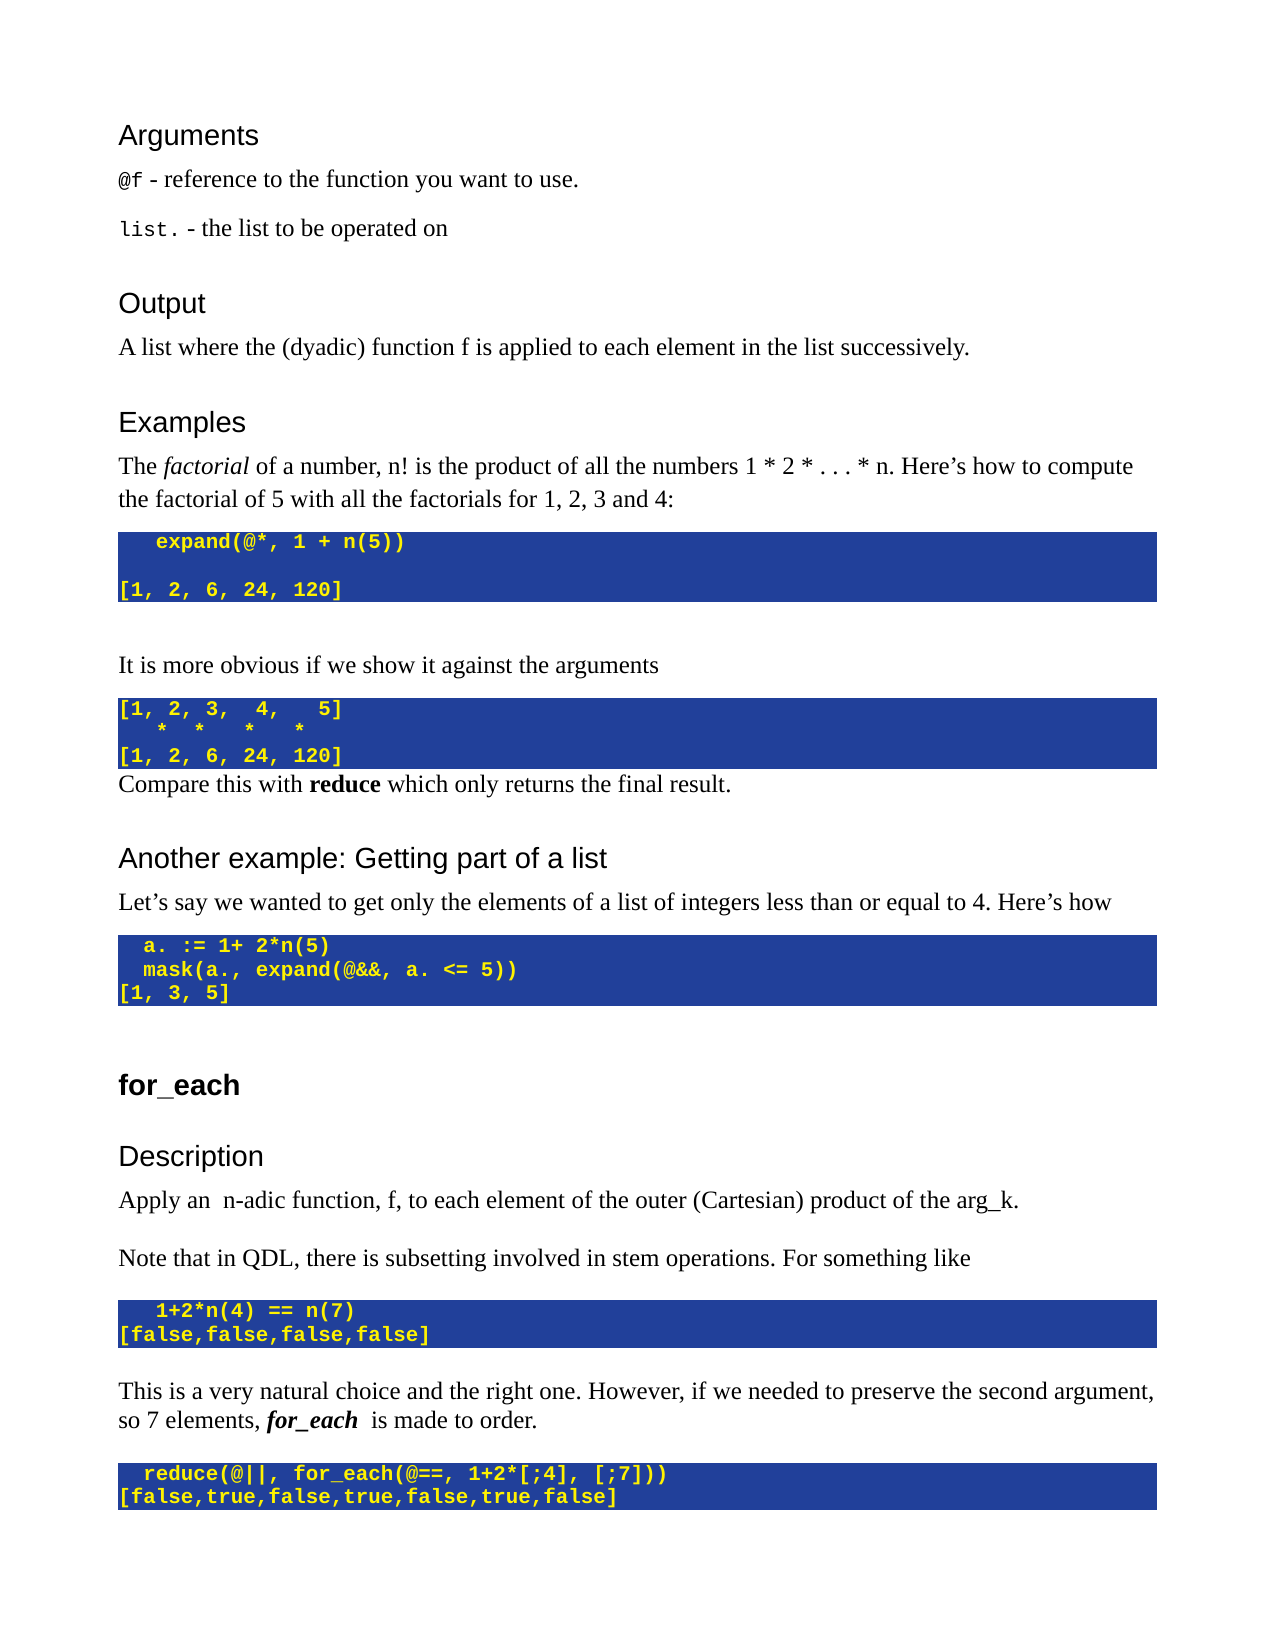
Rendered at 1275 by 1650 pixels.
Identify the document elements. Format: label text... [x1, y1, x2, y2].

text This is a very natural choice and the right one. However, if we needed to preserve the second argument, so 7 elements, for_each is made to order. [118, 1376, 1157, 1434]
text [false,true,false,true,false,true,false] [118, 1486, 1157, 1510]
text a. := 1+ 2*n(5) [118, 935, 1157, 958]
text Let’s say we wanted to get only the elements of a list of integers less than or equal to 4. Here’s how [118, 887, 1157, 916]
text A list where the (dyadic) function f is applied to each element in the list successively. [118, 332, 1157, 361]
subtitle Output [118, 286, 1157, 320]
text [1, 3, 5] [118, 982, 1157, 1006]
text [1, 2, 6, 24, 120] [118, 579, 1157, 602]
subtitle Examples [118, 405, 1157, 438]
text list. - the list to be operated on [118, 213, 1157, 242]
subtitle Description [118, 1139, 1157, 1173]
text Apply an n-adic function, f, to each element of the outer (Cartesian) product of the arg_k. [118, 1185, 1157, 1214]
text [1, 2, 6, 24, 120] [118, 745, 1157, 769]
subtitle for_each [118, 1068, 1157, 1102]
text * * * * [118, 721, 1157, 745]
text expand(@*, 1 + n(5)) [118, 532, 1157, 555]
text The factorial of a number, n! is the product of all the numbers 1 * 2 * . . . * n. Here’s how to compute the factorial of 5 with all the factorials for 1, 2, 3 and 4: [118, 451, 1157, 513]
text [1, 2, 3, 4, 5] [118, 698, 1157, 721]
subtitle Arguments [118, 118, 1157, 152]
text Note that in QDL, there is subsetting involved in stem operations. For something like [118, 1243, 1157, 1272]
text [false,false,false,false] [118, 1324, 1157, 1348]
text reduce(@||, for_each(@==, 1+2*[;4], [;7])) [118, 1463, 1157, 1486]
text @f - reference to the function you want to use. [118, 164, 1157, 194]
text mask(a., expand(@&&, a. <= 5)) [118, 958, 1157, 982]
text It is more obvious if we show it against the arguments [118, 650, 1157, 679]
subtitle Another example: Getting part of a list [118, 841, 1157, 875]
text 1+2*n(4) == n(7) [118, 1300, 1157, 1324]
text Compare this with reduce which only returns the final result. [118, 769, 1157, 797]
